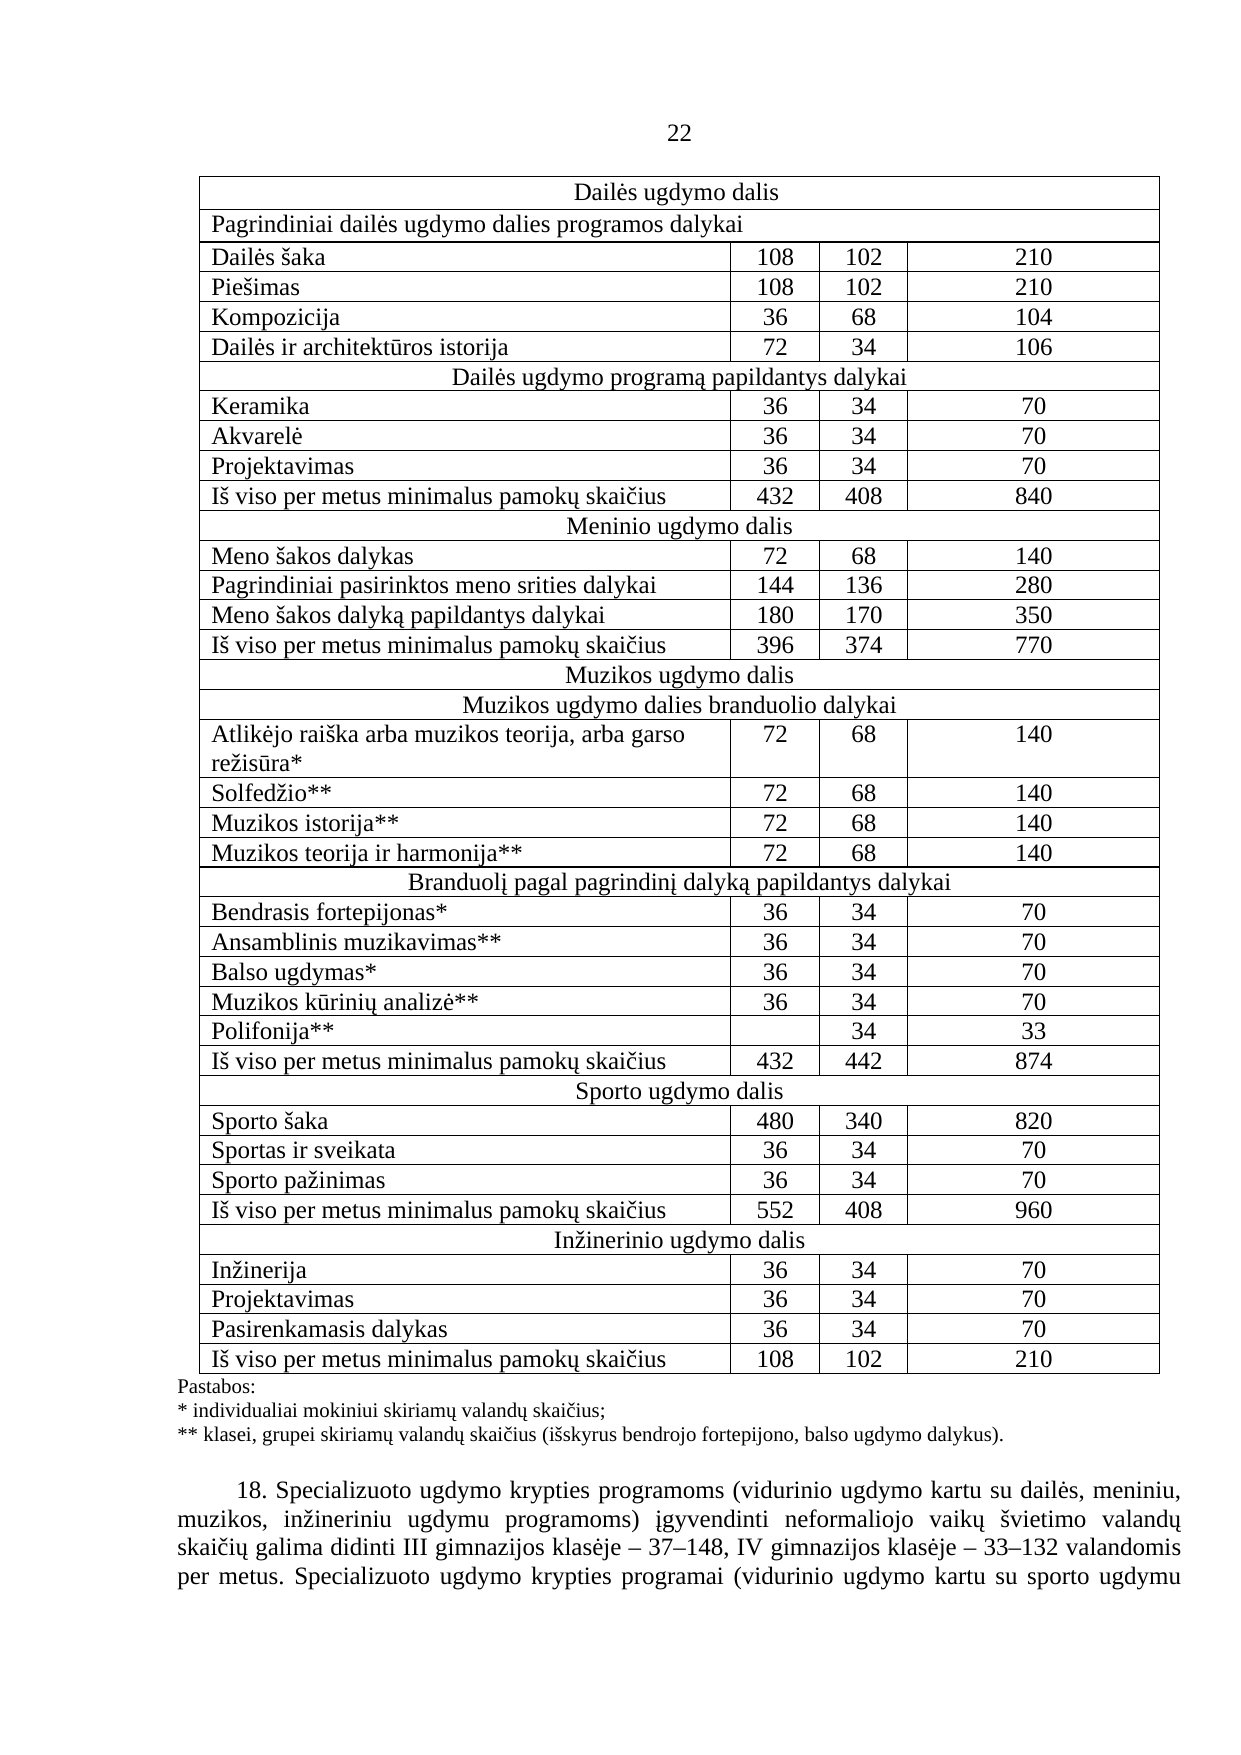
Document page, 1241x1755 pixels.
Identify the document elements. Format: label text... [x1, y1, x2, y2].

table_cell 34 [820, 987, 907, 1015]
table_cell 68 [820, 808, 907, 837]
table_cell Iš viso per metus minimalus pamokų skaičius [200, 1195, 730, 1224]
table_cell Dailės ugdymo programą papildantys dalykai [200, 362, 1159, 390]
table_cell 36 [731, 897, 819, 926]
table_cell Pagrindiniai pasirinktos meno srities dalykai [200, 571, 730, 599]
table_cell Meninio ugdymo dalis [200, 511, 1159, 540]
table_cell 108 [731, 243, 819, 271]
table_cell Branduolį pagal pagrindinį dalyką papildantys dalykai [200, 868, 1159, 896]
table_cell Muzikos istorija** [200, 808, 730, 837]
table_cell 108 [731, 1344, 819, 1373]
table_cell 34 [820, 332, 907, 361]
table_cell 140 [908, 720, 1159, 777]
table_cell 136 [820, 571, 907, 599]
text ** klasei, grupei skiriamų valandų skaičius (išskyrus bendrojo fortepijono, balso ugdymo dalykus). [177, 1422, 1182, 1446]
table_cell Sportas ir sveikata [200, 1136, 730, 1164]
table_cell 210 [908, 1344, 1159, 1373]
table_cell Projektavimas [200, 451, 730, 480]
table_cell 140 [908, 808, 1159, 837]
table_cell 36 [731, 1255, 819, 1283]
table_cell Polifonija** [200, 1016, 730, 1045]
table_cell 34 [820, 927, 907, 956]
table_cell 34 [820, 1255, 907, 1283]
table_cell Keramika [200, 391, 730, 420]
table_cell Sporto ugdymo dalis [200, 1076, 1159, 1105]
table_cell 70 [908, 1285, 1159, 1313]
table_cell 72 [731, 778, 819, 807]
table_cell 34 [820, 391, 907, 420]
table_cell 442 [820, 1046, 907, 1075]
table_cell 36 [731, 451, 819, 480]
table_cell 480 [731, 1106, 819, 1134]
text 18. Specializuoto ugdymo krypties programoms (vidurinio ugdymo kartu su dailės, meniniu, muzikos, inžineriniu ugdymu programoms) įgyvendinti neformaliojo vaikų švietimo valandų skaičių galima didinti III gimnazijos klasėje – 37–148, IV gimnazijos klasėje – 33–132 valandomis per metus. Specializuoto ugdymo krypties programai (vidurinio ugdymo kartu su sporto ugdymu [177, 1475, 1182, 1590]
table_cell 108 [731, 272, 819, 301]
table_cell [731, 1016, 819, 1045]
table_cell 102 [820, 243, 907, 271]
table_cell 34 [820, 1285, 907, 1313]
table_cell Inžinerinio ugdymo dalis [200, 1225, 1159, 1254]
table_cell Balso ugdymas* [200, 957, 730, 986]
table_cell 140 [908, 541, 1159, 569]
table_cell Pasirenkamasis dalykas [200, 1314, 730, 1343]
table_cell Sporto pažinimas [200, 1165, 730, 1194]
table_cell 70 [908, 957, 1159, 986]
table_cell Projektavimas [200, 1285, 730, 1313]
table_cell 210 [908, 272, 1159, 301]
table_cell 36 [731, 1165, 819, 1194]
table_cell 408 [820, 1195, 907, 1224]
table_cell 70 [908, 391, 1159, 420]
table_cell 552 [731, 1195, 819, 1224]
table_cell 340 [820, 1106, 907, 1134]
table_cell Akvarelė [200, 421, 730, 450]
table_cell 140 [908, 778, 1159, 807]
table_cell Bendrasis fortepijonas* [200, 897, 730, 926]
table_cell 70 [908, 987, 1159, 1015]
table_cell 210 [908, 243, 1159, 271]
table_cell 72 [731, 332, 819, 361]
table_cell 68 [820, 838, 907, 866]
table_cell 72 [731, 541, 819, 569]
table_cell 36 [731, 391, 819, 420]
text Pastabos: [177, 1374, 1182, 1398]
table_cell Iš viso per metus minimalus pamokų skaičius [200, 1344, 730, 1373]
table_cell 104 [908, 302, 1159, 331]
table_cell 34 [820, 1016, 907, 1045]
table_cell Dailės šaka [200, 243, 730, 271]
table_cell Solfedžio** [200, 778, 730, 807]
table_cell 36 [731, 957, 819, 986]
table_cell 70 [908, 1314, 1159, 1343]
table_cell 408 [820, 481, 907, 510]
table_cell Muzikos ugdymo dalis [200, 660, 1159, 689]
table_cell 280 [908, 571, 1159, 599]
table_cell 36 [731, 1314, 819, 1343]
table_cell 68 [820, 541, 907, 569]
table_cell Meno šakos dalykas [200, 541, 730, 569]
table_cell 102 [820, 1344, 907, 1373]
table_cell 106 [908, 332, 1159, 361]
table_cell Atlikėjo raiška arba muzikos teorija, arba garso režisūra* [200, 720, 730, 777]
table_cell Dailės ugdymo dalis [200, 177, 1159, 208]
table_cell 70 [908, 897, 1159, 926]
table_cell 70 [908, 451, 1159, 480]
table_cell 432 [731, 481, 819, 510]
table_cell Ansamblinis muzikavimas** [200, 927, 730, 956]
table_cell Meno šakos dalyką papildantys dalykai [200, 600, 730, 629]
table_cell 36 [731, 302, 819, 331]
table_cell 34 [820, 897, 907, 926]
table_cell 68 [820, 720, 907, 777]
table_cell Dailės ir architektūros istorija [200, 332, 730, 361]
table_cell 34 [820, 451, 907, 480]
table_cell 34 [820, 1136, 907, 1164]
table_cell 68 [820, 778, 907, 807]
table_cell 960 [908, 1195, 1159, 1224]
table_cell Inžinerija [200, 1255, 730, 1283]
table_cell 840 [908, 481, 1159, 510]
table_cell 33 [908, 1016, 1159, 1045]
text * individualiai mokiniui skiriamų valandų skaičius; [177, 1398, 1182, 1422]
table_cell Kompozicija [200, 302, 730, 331]
table_cell Iš viso per metus minimalus pamokų skaičius [200, 1046, 730, 1075]
table_cell 36 [731, 927, 819, 956]
table_cell 874 [908, 1046, 1159, 1075]
table_cell Pagrindiniai dailės ugdymo dalies programos dalykai [200, 210, 1159, 241]
table_cell 70 [908, 1136, 1159, 1164]
table_cell 180 [731, 600, 819, 629]
table_cell 36 [731, 421, 819, 450]
table_cell 36 [731, 987, 819, 1015]
table_cell Muzikos kūrinių analizė** [200, 987, 730, 1015]
table_cell 36 [731, 1285, 819, 1313]
table_cell Sporto šaka [200, 1106, 730, 1134]
table_cell 396 [731, 630, 819, 659]
table_cell 68 [820, 302, 907, 331]
table_cell 72 [731, 838, 819, 866]
table_cell 144 [731, 571, 819, 599]
table_cell 374 [820, 630, 907, 659]
table_cell 70 [908, 421, 1159, 450]
table_cell 34 [820, 421, 907, 450]
table_cell Iš viso per metus minimalus pamokų skaičius [200, 630, 730, 659]
table_cell 70 [908, 1165, 1159, 1194]
table_cell 72 [731, 808, 819, 837]
table_cell 140 [908, 838, 1159, 866]
table_cell 432 [731, 1046, 819, 1075]
table_cell Muzikos ugdymo dalies branduolio dalykai [200, 690, 1159, 718]
table_cell 770 [908, 630, 1159, 659]
table_cell 102 [820, 272, 907, 301]
table_cell 34 [820, 1314, 907, 1343]
table_cell 820 [908, 1106, 1159, 1134]
table_cell 34 [820, 957, 907, 986]
table_cell 34 [820, 1165, 907, 1194]
table_cell 70 [908, 927, 1159, 956]
table_cell 350 [908, 600, 1159, 629]
table_cell 170 [820, 600, 907, 629]
table_cell Muzikos teorija ir harmonija** [200, 838, 730, 866]
table_cell 70 [908, 1255, 1159, 1283]
table_cell 72 [731, 720, 819, 777]
table_cell Piešimas [200, 272, 730, 301]
table_cell 36 [731, 1136, 819, 1164]
table_cell Iš viso per metus minimalus pamokų skaičius [200, 481, 730, 510]
